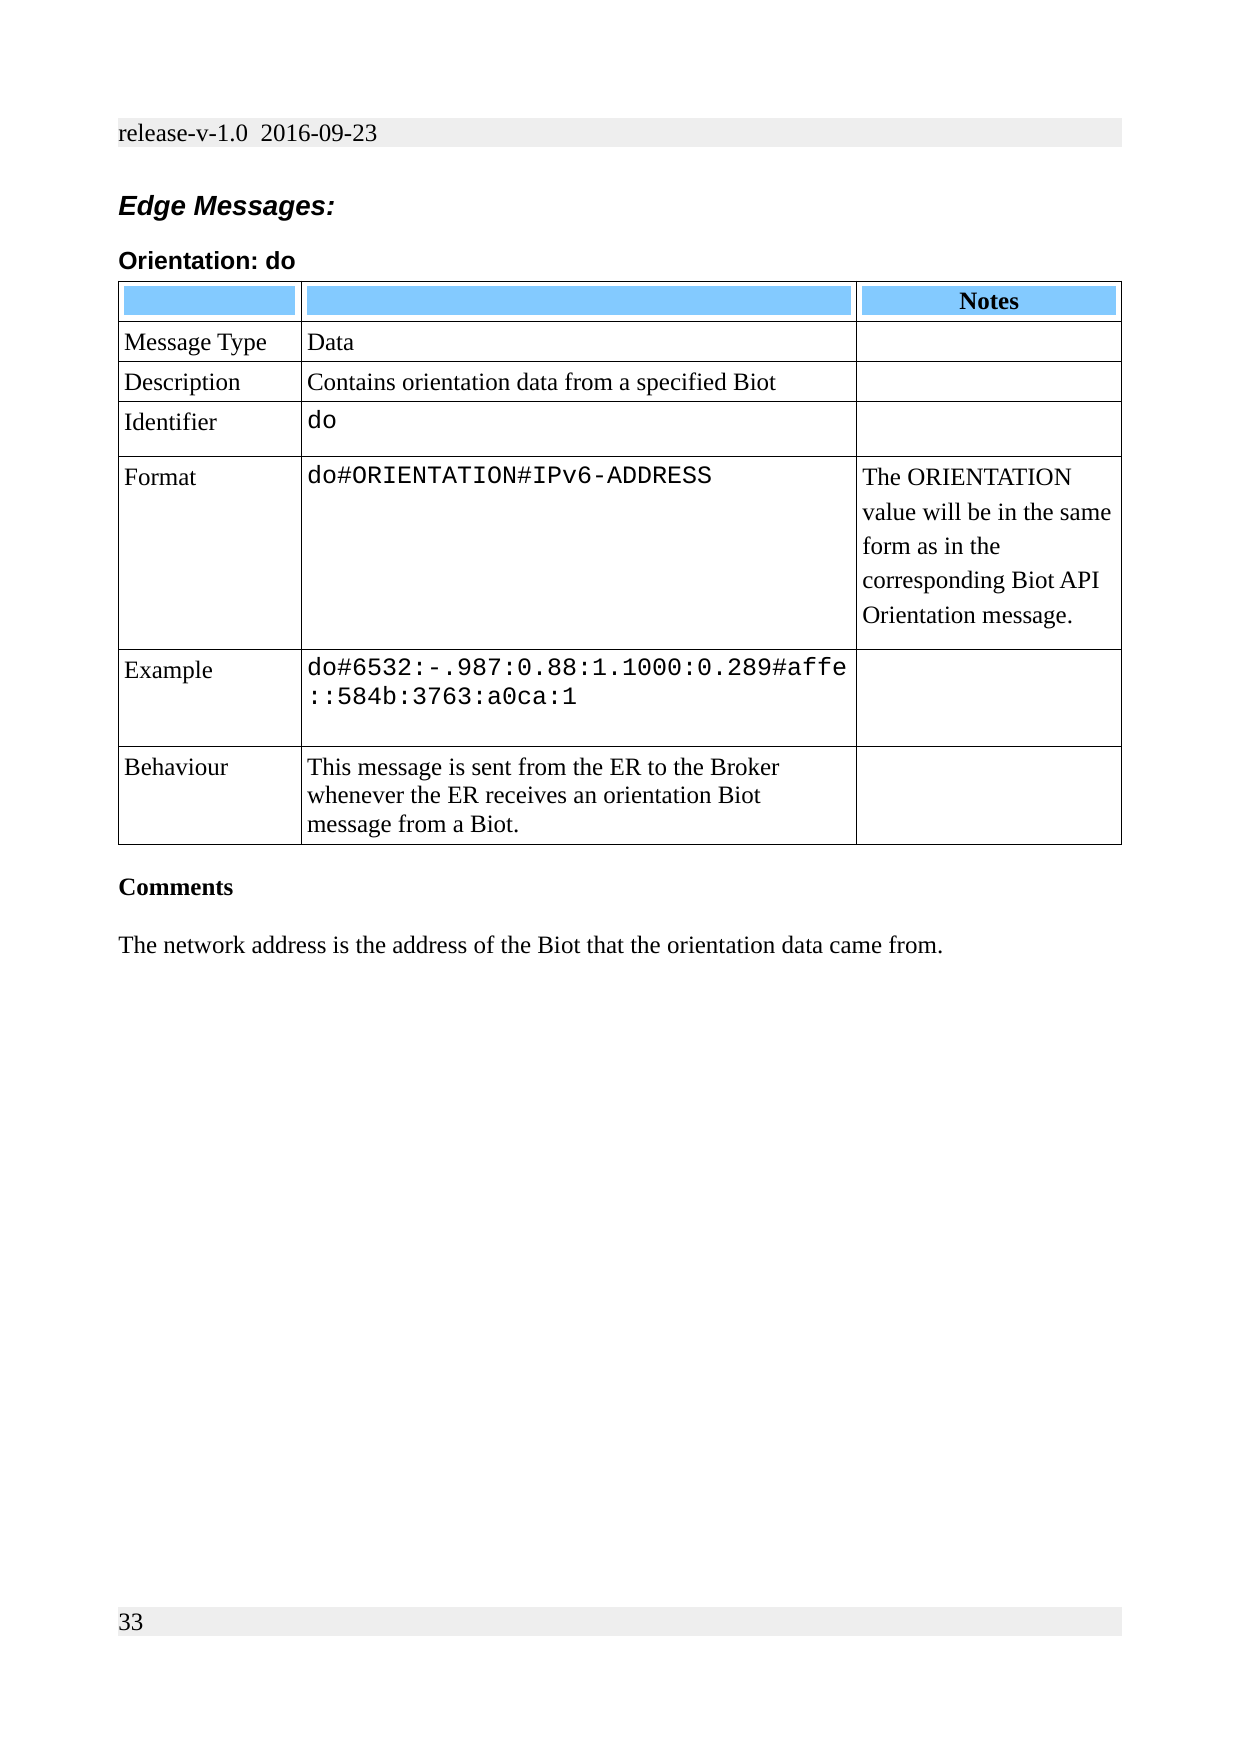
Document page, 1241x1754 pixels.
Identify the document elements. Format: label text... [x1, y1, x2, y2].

table_cell Behaviour [119, 747, 301, 843]
subtitle Edge Messages: [118, 189, 1122, 221]
table_cell Data [302, 322, 856, 361]
subtitle Orientation: do [118, 246, 1122, 274]
table_cell Contains orientation data from a specified Biot [302, 362, 856, 401]
text The network address is the address of the Biot that the orientation data came from. [118, 930, 1122, 959]
table_cell Message Type [119, 322, 301, 361]
table_cell [857, 362, 1121, 401]
table_cell This message is sent from the ER to the Broker whenever the ER receives an orientation Biot message from a Biot. [302, 747, 856, 843]
text Comments [118, 872, 1122, 901]
table_cell Example [119, 650, 301, 746]
table_cell Description [119, 362, 301, 401]
table_header [302, 282, 856, 321]
table_cell [857, 747, 1121, 843]
table_cell do#6532:-.987:0.88:1.1000:0.289#affe::584b:3763:a0ca:1 [302, 650, 856, 746]
table_cell [857, 650, 1121, 746]
table_cell Format [119, 457, 301, 649]
table_cell Identifier [119, 402, 301, 456]
table_header Notes [857, 282, 1121, 321]
table_cell [857, 322, 1121, 361]
table_cell The ORIENTATION value will be in the same form as in the corresponding Biot API Orientation message. [857, 457, 1121, 649]
table_cell do#ORIENTATION#IPv6-ADDRESS [302, 457, 856, 649]
table_cell [857, 402, 1121, 456]
table_cell do [302, 402, 856, 456]
table_header [119, 282, 301, 321]
